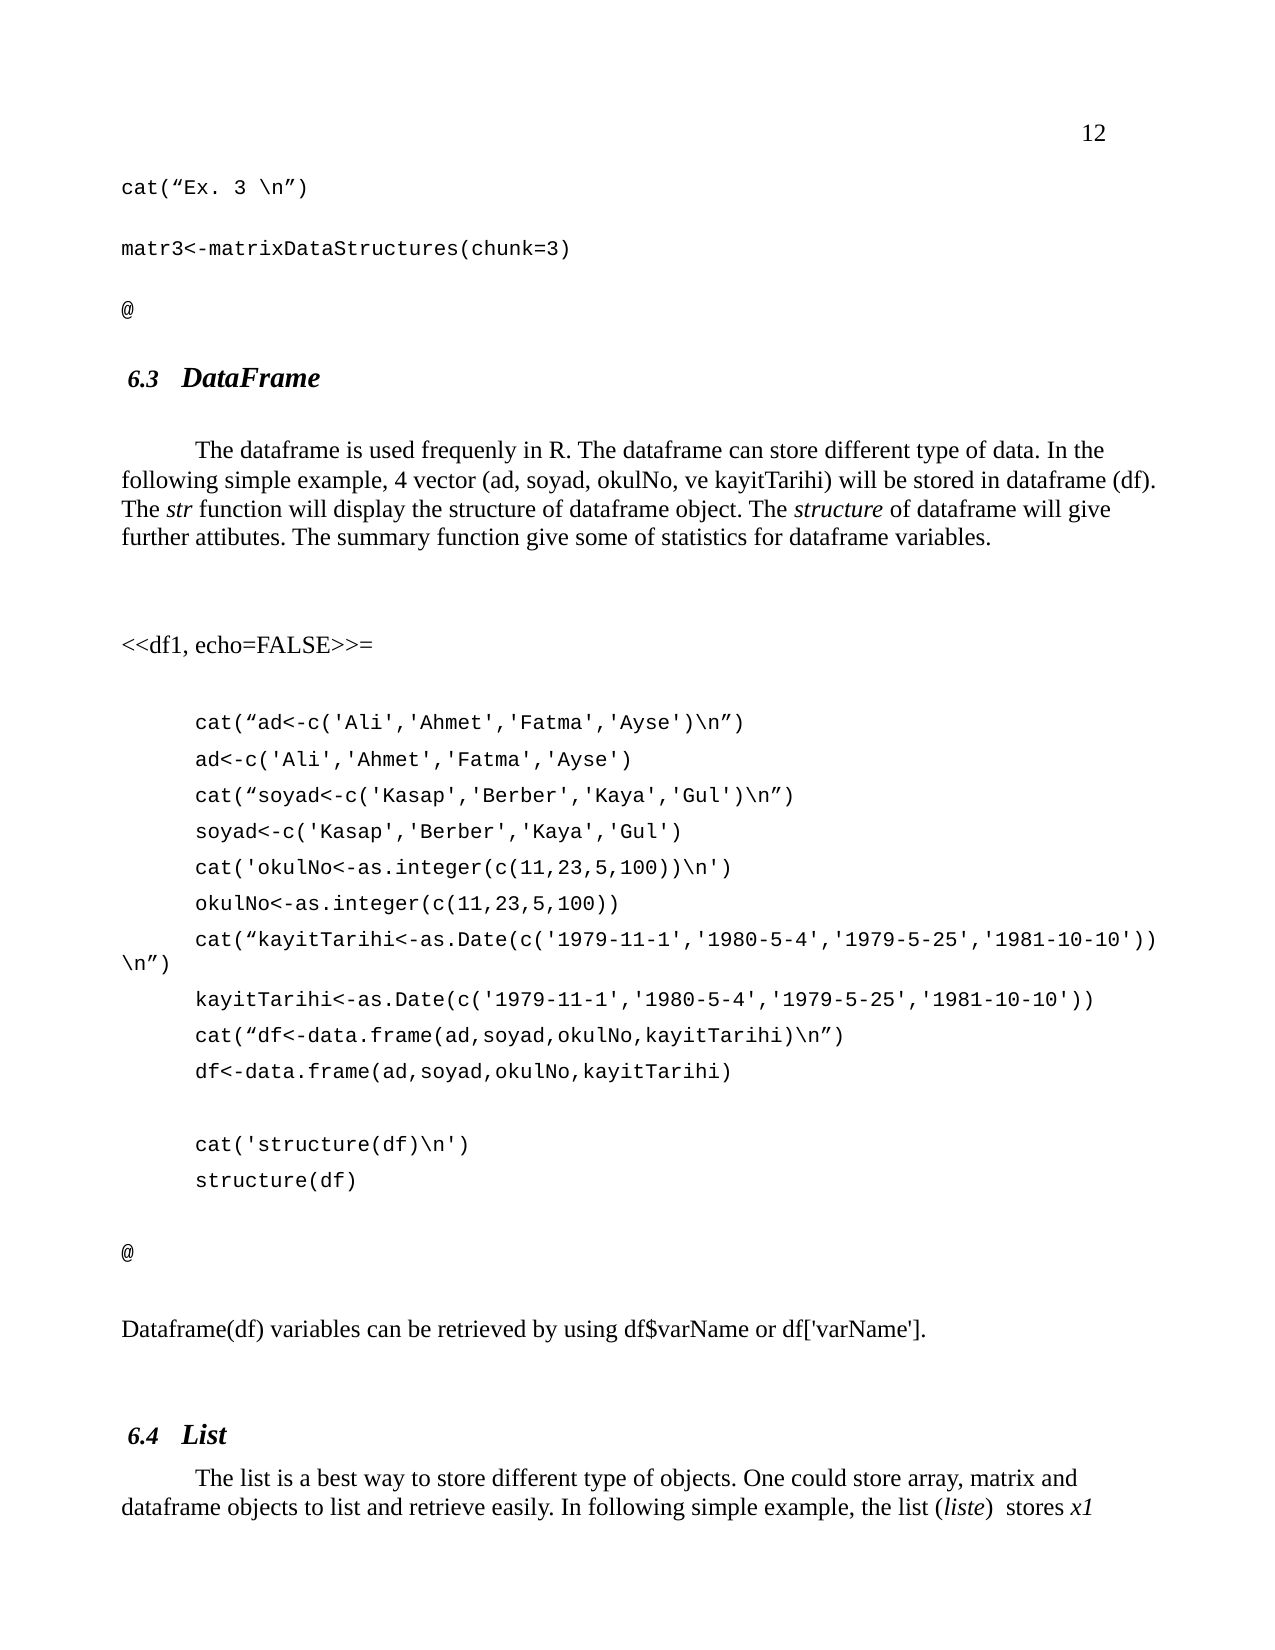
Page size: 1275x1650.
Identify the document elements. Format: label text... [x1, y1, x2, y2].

text okulNo<-as.integer(c(11,23,5,100)) [121, 893, 1158, 917]
text @ [121, 299, 1158, 323]
text cat(“df<-data.frame(ad,soyad,okulNo,kayitTarihi)\n”) [121, 1025, 1158, 1049]
text Dataframe(df) variables can be retrieved by using df$varName or df['varName']. [121, 1314, 1158, 1343]
text cat(“soyad<-c('Kasap','Berber','Kaya','Gul')\n”) [121, 785, 1158, 808]
text cat('okulNo<-as.integer(c(11,23,5,100))\n') [121, 857, 1158, 881]
text cat(“ad<-c('Ali','Ahmet','Fatma','Ayse')\n”) [121, 712, 1158, 736]
text @ [121, 1242, 1158, 1266]
text cat(“Ex. 3 \n”) [121, 177, 1158, 201]
text matr3<-matrixDataStructures(chunk=3) [121, 238, 1158, 262]
text cat(“kayitTarihi<-as.Date(c('1979-11-1','1980-5-4','1979-5-25','1981-10-10')) \n”) [121, 929, 1158, 977]
subtitle List [121, 1417, 1158, 1450]
text The dataframe is used frequenly in R. The dataframe can store different type of data. In the following simple example, 4 vector (ad, soyad, okulNo, ve kayitTarihi) will be stored in dataframe (df). The str function will display the structure of dataframe object. The structure of dataframe will give further attibutes. The summary function give some of statistics for dataframe variables. [121, 431, 1158, 551]
text df<-data.frame(ad,soyad,okulNo,kayitTarihi) [121, 1061, 1158, 1085]
subtitle DataFrame [121, 360, 1158, 394]
text ad<-c('Ali','Ahmet','Fatma','Ayse') [121, 748, 1158, 772]
text soyad<-c('Kasap','Berber','Kaya','Gul') [121, 821, 1158, 844]
text kayitTarihi<-as.Date(c('1979-11-1','1980-5-4','1979-5-25','1981-10-10')) [121, 989, 1158, 1013]
text The list is a best way to store different type of objects. One could store array, matrix and dataframe objects to list and retrieve easily. In following simple example, the list (liste) stores x1 [121, 1463, 1158, 1520]
text cat('structure(df)\n') [121, 1134, 1158, 1157]
text <<df1, echo=FALSE>>= [121, 630, 1158, 659]
text structure(df) [121, 1170, 1158, 1193]
